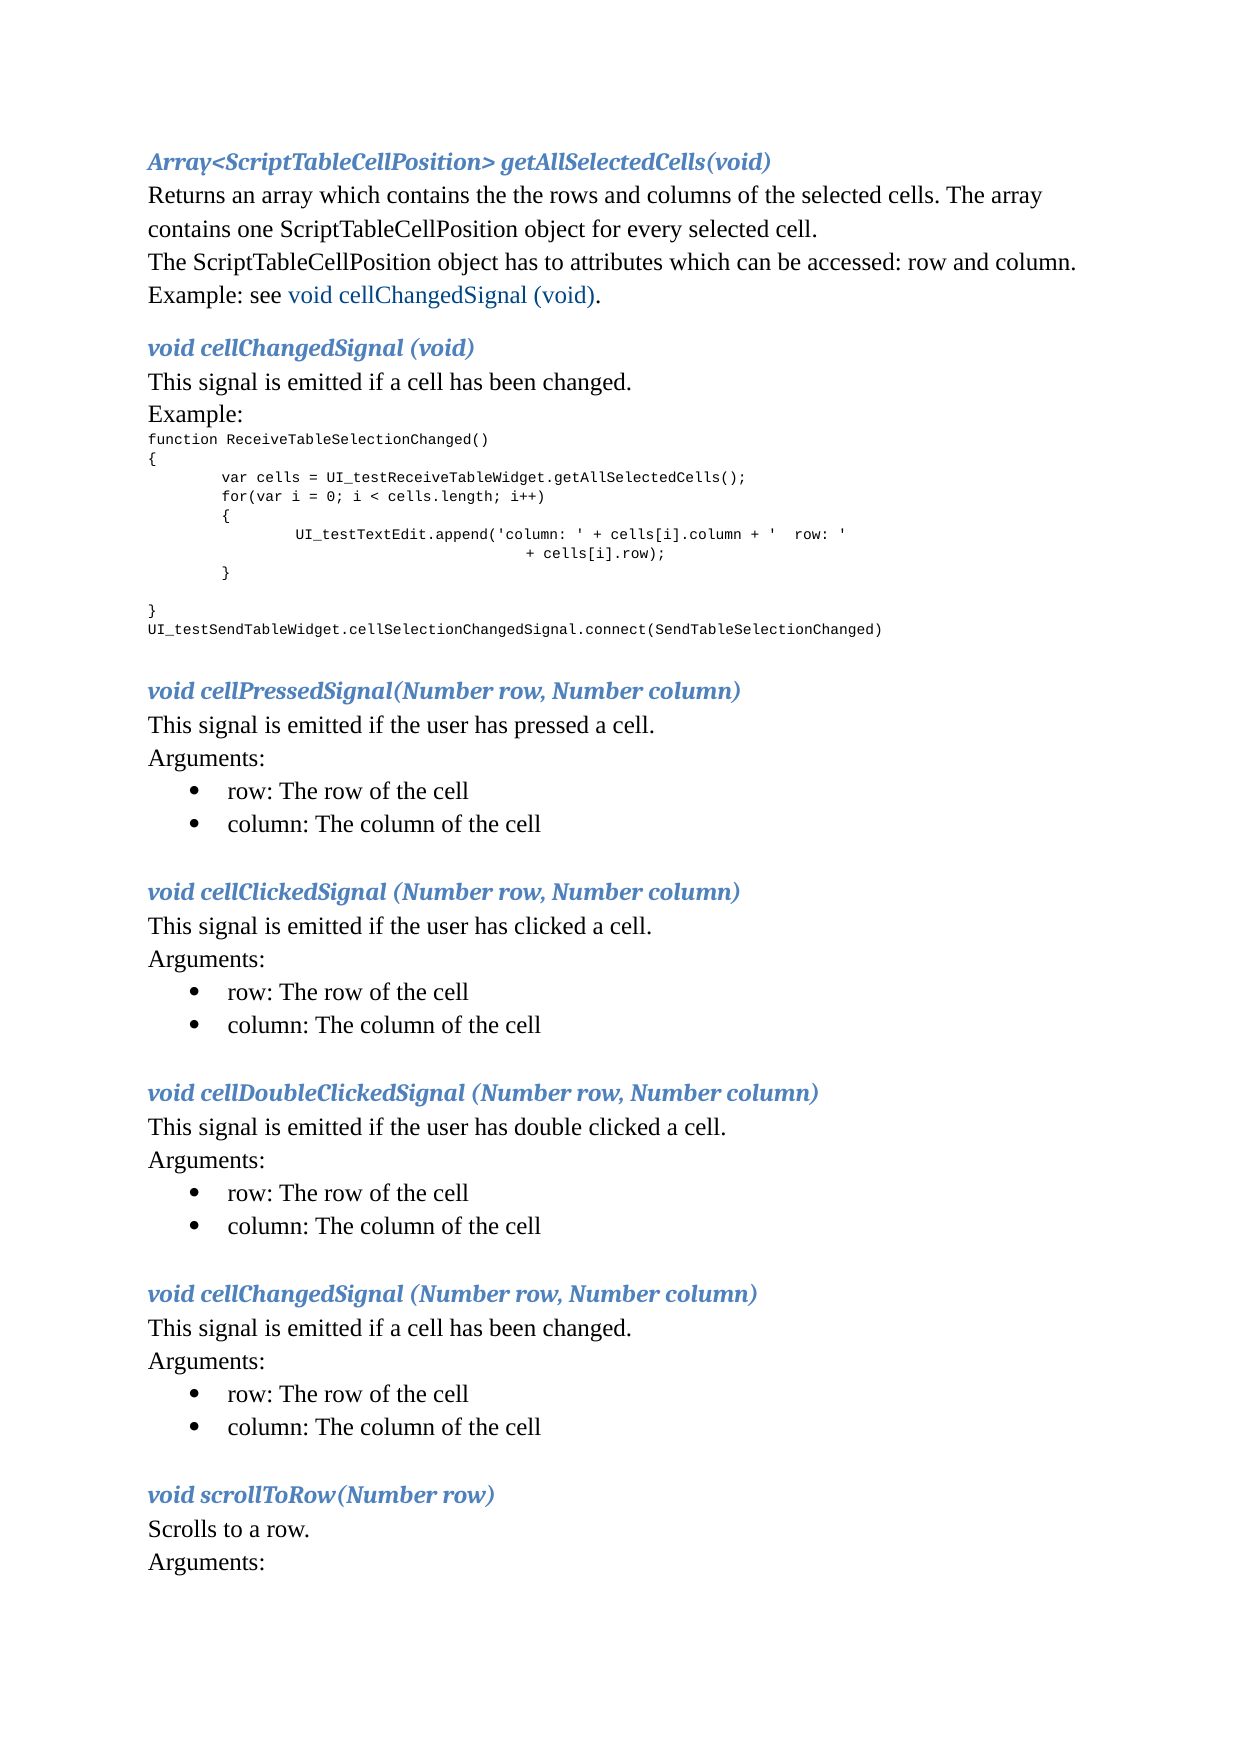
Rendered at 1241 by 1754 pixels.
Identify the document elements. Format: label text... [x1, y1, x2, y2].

text Example: [148, 399, 1093, 428]
text UI_testSendTableWidget.cellSelectionChangedSignal.connect(SendTableSelectionChanged) [148, 622, 1093, 639]
text This signal is emitted if a cell has been changed. [148, 367, 1093, 395]
list column: The column of the cell [190, 1412, 1093, 1441]
text This signal is emitted if the user has clicked a cell. [148, 911, 1093, 940]
text Arguments: [148, 1547, 1093, 1576]
text function ReceiveTableSelectionChanged() [148, 433, 1093, 449]
text This signal is emitted if the user has pressed a cell. [148, 710, 1093, 739]
list row: The row of the cell [190, 1178, 1093, 1207]
text Example: see void cellChangedSignal (void). [148, 280, 1093, 308]
text for(var i = 0; i < cells.length; i++) [148, 489, 1093, 506]
subtitle void cellPressedSignal(Number row, Number column) [148, 677, 1093, 706]
text { [148, 508, 1093, 525]
list column: The column of the cell [190, 1211, 1093, 1240]
text { [148, 452, 1093, 468]
text This signal is emitted if a cell has been changed. [148, 1313, 1093, 1342]
list column: The column of the cell [190, 1010, 1093, 1039]
list row: The row of the cell [190, 776, 1093, 805]
text } [148, 603, 1093, 620]
text UI_testTextEdit.append('column: ' + cells[i].column + ' row: ' + cells[i].row); [148, 527, 1093, 563]
text var cells = UI_testReceiveTableWidget.getAllSelectedCells(); [148, 471, 1093, 487]
text Returns an array which contains the the rows and columns of the selected cells. The array contains one ScriptTableCellPosition object for every selected cell. [148, 181, 1093, 242]
text Arguments: [148, 944, 1093, 973]
subtitle void cellChangedSignal (Number row, Number column) [148, 1280, 1093, 1309]
subtitle Array<ScriptTableCellPosition> getAllSelectedCells(void) [148, 148, 1093, 176]
text The ScriptTableCellPosition object has to attributes which can be accessed: row and column. [148, 247, 1093, 275]
text This signal is emitted if the user has double clicked a cell. [148, 1112, 1093, 1141]
list column: The column of the cell [190, 809, 1093, 838]
text Scrolls to a row. [148, 1514, 1093, 1543]
text } [148, 565, 1093, 582]
list row: The row of the cell [190, 1379, 1093, 1408]
subtitle void cellClickedSignal (Number row, Number column) [148, 878, 1093, 907]
text Arguments: [148, 1145, 1093, 1174]
text Arguments: [148, 1346, 1093, 1375]
list row: The row of the cell [190, 977, 1093, 1006]
subtitle void scrollToRow(Number row) [148, 1481, 1093, 1510]
subtitle void cellChangedSignal (void) [148, 333, 1093, 362]
subtitle void cellDoubleClickedSignal (Number row, Number column) [148, 1079, 1093, 1108]
text Arguments: [148, 743, 1093, 772]
